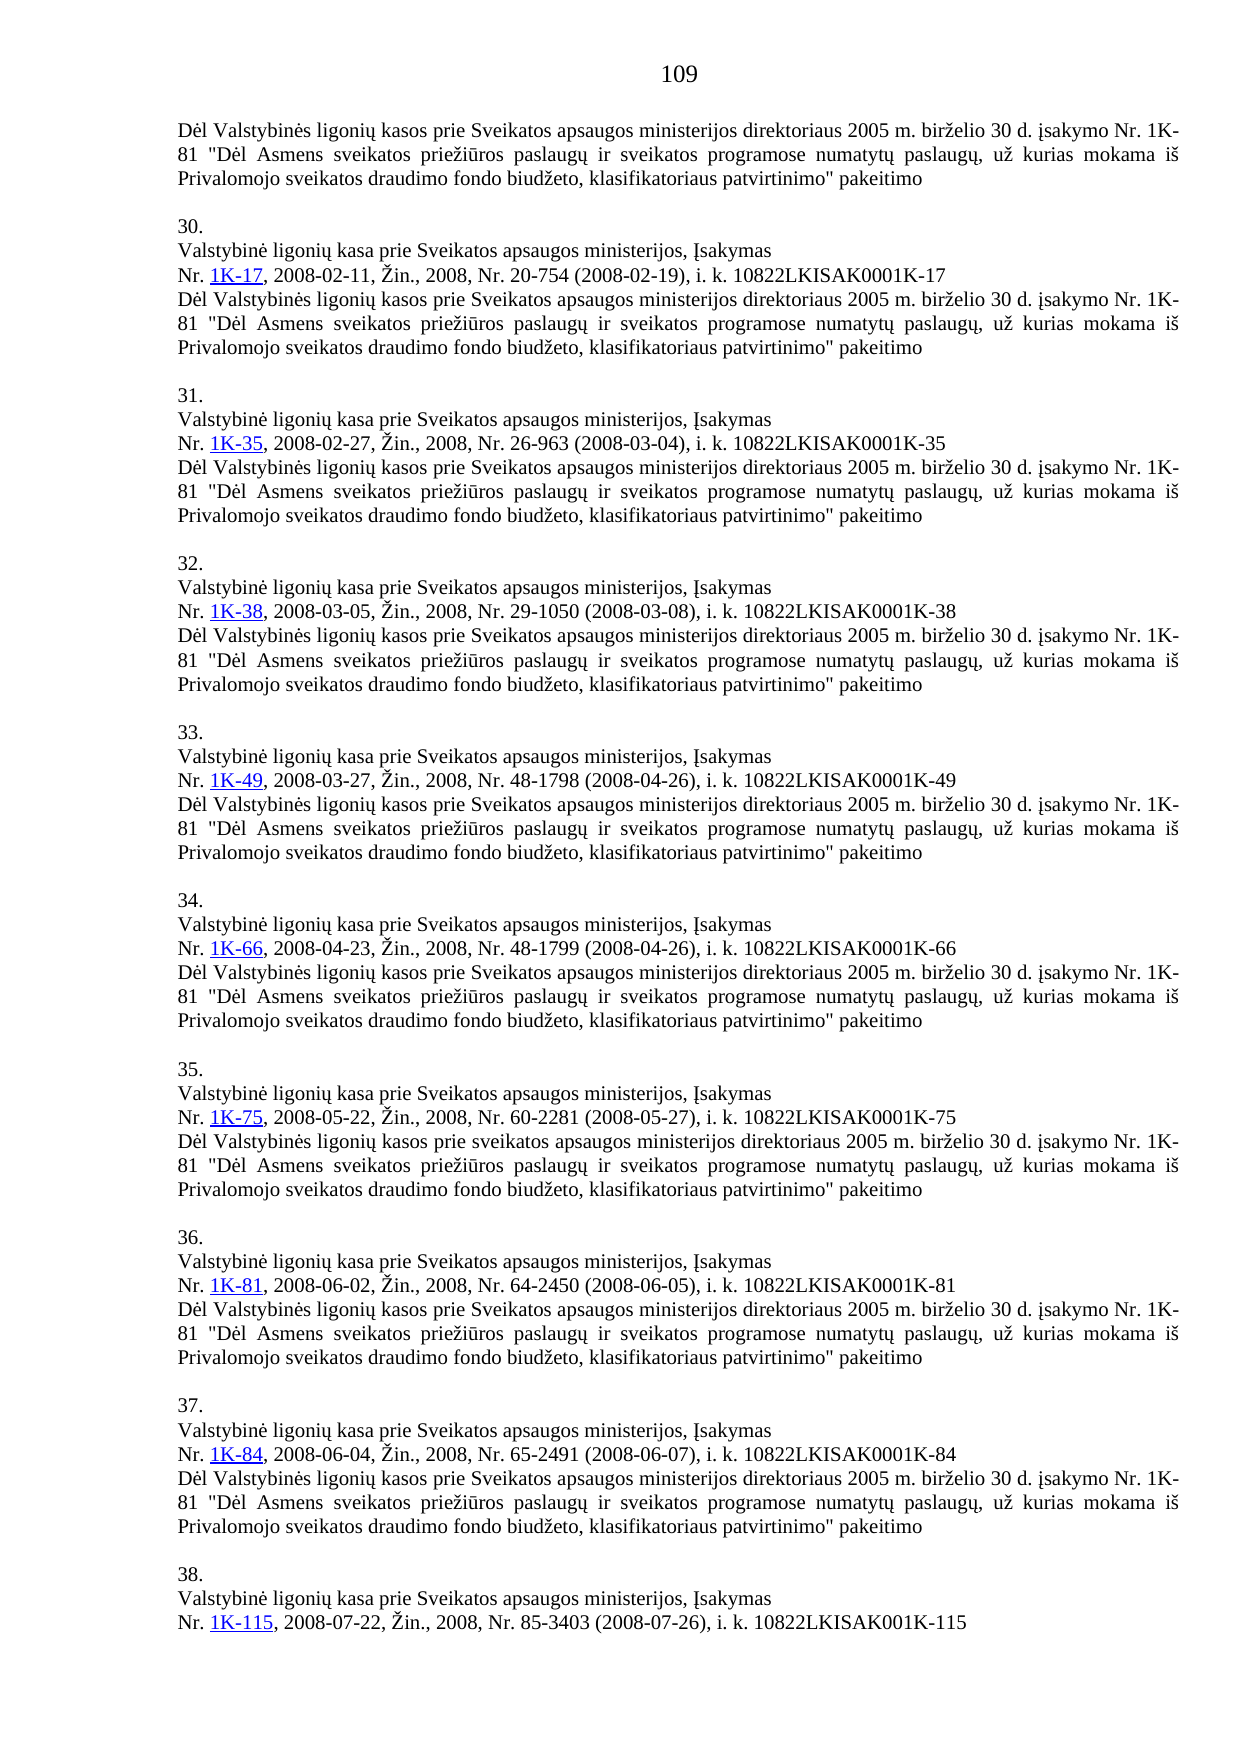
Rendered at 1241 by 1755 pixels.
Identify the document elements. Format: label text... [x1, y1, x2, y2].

text Dėl Valstybinės ligonių kasos prie Sveikatos apsaugos ministerijos direktoriaus 2005 m. birželio 30 d. įsakymo Nr. 1K-81 "Dėl Asmens sveikatos priežiūros paslaugų ir sveikatos programose numatytų paslaugų, už kurias mokama iš Privalomojo sveikatos draudimo fondo biudžeto, klasifikatoriaus patvirtinimo" pakeitimo [177, 1466, 1181, 1538]
text 38. [177, 1562, 1181, 1586]
text Valstybinė ligonių kasa prie Sveikatos apsaugos ministerijos, Įsakymas [177, 1081, 1181, 1105]
text Nr. 1K-38, 2008-03-05, Žin., 2008, Nr. 29-1050 (2008-03-08), i. k. 10822LKISAK0001K-38 [177, 599, 1181, 623]
text 36. [177, 1225, 1181, 1249]
text 34. [177, 888, 1181, 912]
text Valstybinė ligonių kasa prie Sveikatos apsaugos ministerijos, Įsakymas [177, 238, 1181, 262]
text Nr. 1K-35, 2008-02-27, Žin., 2008, Nr. 26-963 (2008-03-04), i. k. 10822LKISAK0001K-35 [177, 431, 1181, 455]
text Nr. 1K-81, 2008-06-02, Žin., 2008, Nr. 64-2450 (2008-06-05), i. k. 10822LKISAK0001K-81 [177, 1273, 1181, 1297]
text 33. [177, 720, 1181, 744]
text Dėl Valstybinės ligonių kasos prie Sveikatos apsaugos ministerijos direktoriaus 2005 m. birželio 30 d. įsakymo Nr. 1K-81 "Dėl Asmens sveikatos priežiūros paslaugų ir sveikatos programose numatytų paslaugų, už kurias mokama iš Privalomojo sveikatos draudimo fondo biudžeto, klasifikatoriaus patvirtinimo" pakeitimo [177, 792, 1181, 864]
text Dėl Valstybinės ligonių kasos prie Sveikatos apsaugos ministerijos direktoriaus 2005 m. birželio 30 d. įsakymo Nr. 1K-81 "Dėl Asmens sveikatos priežiūros paslaugų ir sveikatos programose numatytų paslaugų, už kurias mokama iš Privalomojo sveikatos draudimo fondo biudžeto, klasifikatoriaus patvirtinimo" pakeitimo [177, 1297, 1181, 1369]
text Dėl Valstybinės ligonių kasos prie Sveikatos apsaugos ministerijos direktoriaus 2005 m. birželio 30 d. įsakymo Nr. 1K-81 "Dėl Asmens sveikatos priežiūros paslaugų ir sveikatos programose numatytų paslaugų, už kurias mokama iš Privalomojo sveikatos draudimo fondo biudžeto, klasifikatoriaus patvirtinimo" pakeitimo [177, 287, 1181, 359]
text Valstybinė ligonių kasa prie Sveikatos apsaugos ministerijos, Įsakymas [177, 407, 1181, 431]
text Nr. 1K-84, 2008-06-04, Žin., 2008, Nr. 65-2491 (2008-06-07), i. k. 10822LKISAK0001K-84 [177, 1442, 1181, 1466]
text Dėl Valstybinės ligonių kasos prie Sveikatos apsaugos ministerijos direktoriaus 2005 m. birželio 30 d. įsakymo Nr. 1K-81 "Dėl Asmens sveikatos priežiūros paslaugų ir sveikatos programose numatytų paslaugų, už kurias mokama iš Privalomojo sveikatos draudimo fondo biudžeto, klasifikatoriaus patvirtinimo" pakeitimo [177, 455, 1181, 527]
text Valstybinė ligonių kasa prie Sveikatos apsaugos ministerijos, Įsakymas [177, 575, 1181, 599]
text Nr. 1K-49, 2008-03-27, Žin., 2008, Nr. 48-1798 (2008-04-26), i. k. 10822LKISAK0001K-49 [177, 768, 1181, 792]
text Nr. 1K-75, 2008-05-22, Žin., 2008, Nr. 60-2281 (2008-05-27), i. k. 10822LKISAK0001K-75 [177, 1105, 1181, 1129]
text 37. [177, 1393, 1181, 1417]
text Nr. 1K-17, 2008-02-11, Žin., 2008, Nr. 20-754 (2008-02-19), i. k. 10822LKISAK0001K-17 [177, 262, 1181, 287]
text 35. [177, 1057, 1181, 1081]
text 32. [177, 551, 1181, 575]
text Valstybinė ligonių kasa prie Sveikatos apsaugos ministerijos, Įsakymas [177, 912, 1181, 936]
text Valstybinė ligonių kasa prie Sveikatos apsaugos ministerijos, Įsakymas [177, 744, 1181, 768]
text Valstybinė ligonių kasa prie Sveikatos apsaugos ministerijos, Įsakymas [177, 1417, 1181, 1442]
text 31. [177, 383, 1181, 407]
text Dėl Valstybinės ligonių kasos prie Sveikatos apsaugos ministerijos direktoriaus 2005 m. birželio 30 d. įsakymo Nr. 1K-81 "Dėl Asmens sveikatos priežiūros paslaugų ir sveikatos programose numatytų paslaugų, už kurias mokama iš Privalomojo sveikatos draudimo fondo biudžeto, klasifikatoriaus patvirtinimo" pakeitimo [177, 960, 1181, 1032]
text Dėl Valstybinės ligonių kasos prie Sveikatos apsaugos ministerijos direktoriaus 2005 m. birželio 30 d. įsakymo Nr. 1K-81 "Dėl Asmens sveikatos priežiūros paslaugų ir sveikatos programose numatytų paslaugų, už kurias mokama iš Privalomojo sveikatos draudimo fondo biudžeto, klasifikatoriaus patvirtinimo" pakeitimo [177, 118, 1181, 190]
text Nr. 1K-66, 2008-04-23, Žin., 2008, Nr. 48-1799 (2008-04-26), i. k. 10822LKISAK0001K-66 [177, 936, 1181, 960]
text Dėl Valstybinės ligonių kasos prie Sveikatos apsaugos ministerijos direktoriaus 2005 m. birželio 30 d. įsakymo Nr. 1K-81 "Dėl Asmens sveikatos priežiūros paslaugų ir sveikatos programose numatytų paslaugų, už kurias mokama iš Privalomojo sveikatos draudimo fondo biudžeto, klasifikatoriaus patvirtinimo" pakeitimo [177, 623, 1181, 696]
text Valstybinė ligonių kasa prie Sveikatos apsaugos ministerijos, Įsakymas [177, 1249, 1181, 1273]
text 30. [177, 214, 1181, 238]
text Dėl Valstybinės ligonių kasos prie sveikatos apsaugos ministerijos direktoriaus 2005 m. birželio 30 d. įsakymo Nr. 1K-81 "Dėl Asmens sveikatos priežiūros paslaugų ir sveikatos programose numatytų paslaugų, už kurias mokama iš Privalomojo sveikatos draudimo fondo biudžeto, klasifikatoriaus patvirtinimo" pakeitimo [177, 1129, 1181, 1201]
text Nr. 1K-115, 2008-07-22, Žin., 2008, Nr. 85-3403 (2008-07-26), i. k. 10822LKISAK001K-115 [177, 1610, 1181, 1634]
text Valstybinė ligonių kasa prie Sveikatos apsaugos ministerijos, Įsakymas [177, 1586, 1181, 1610]
